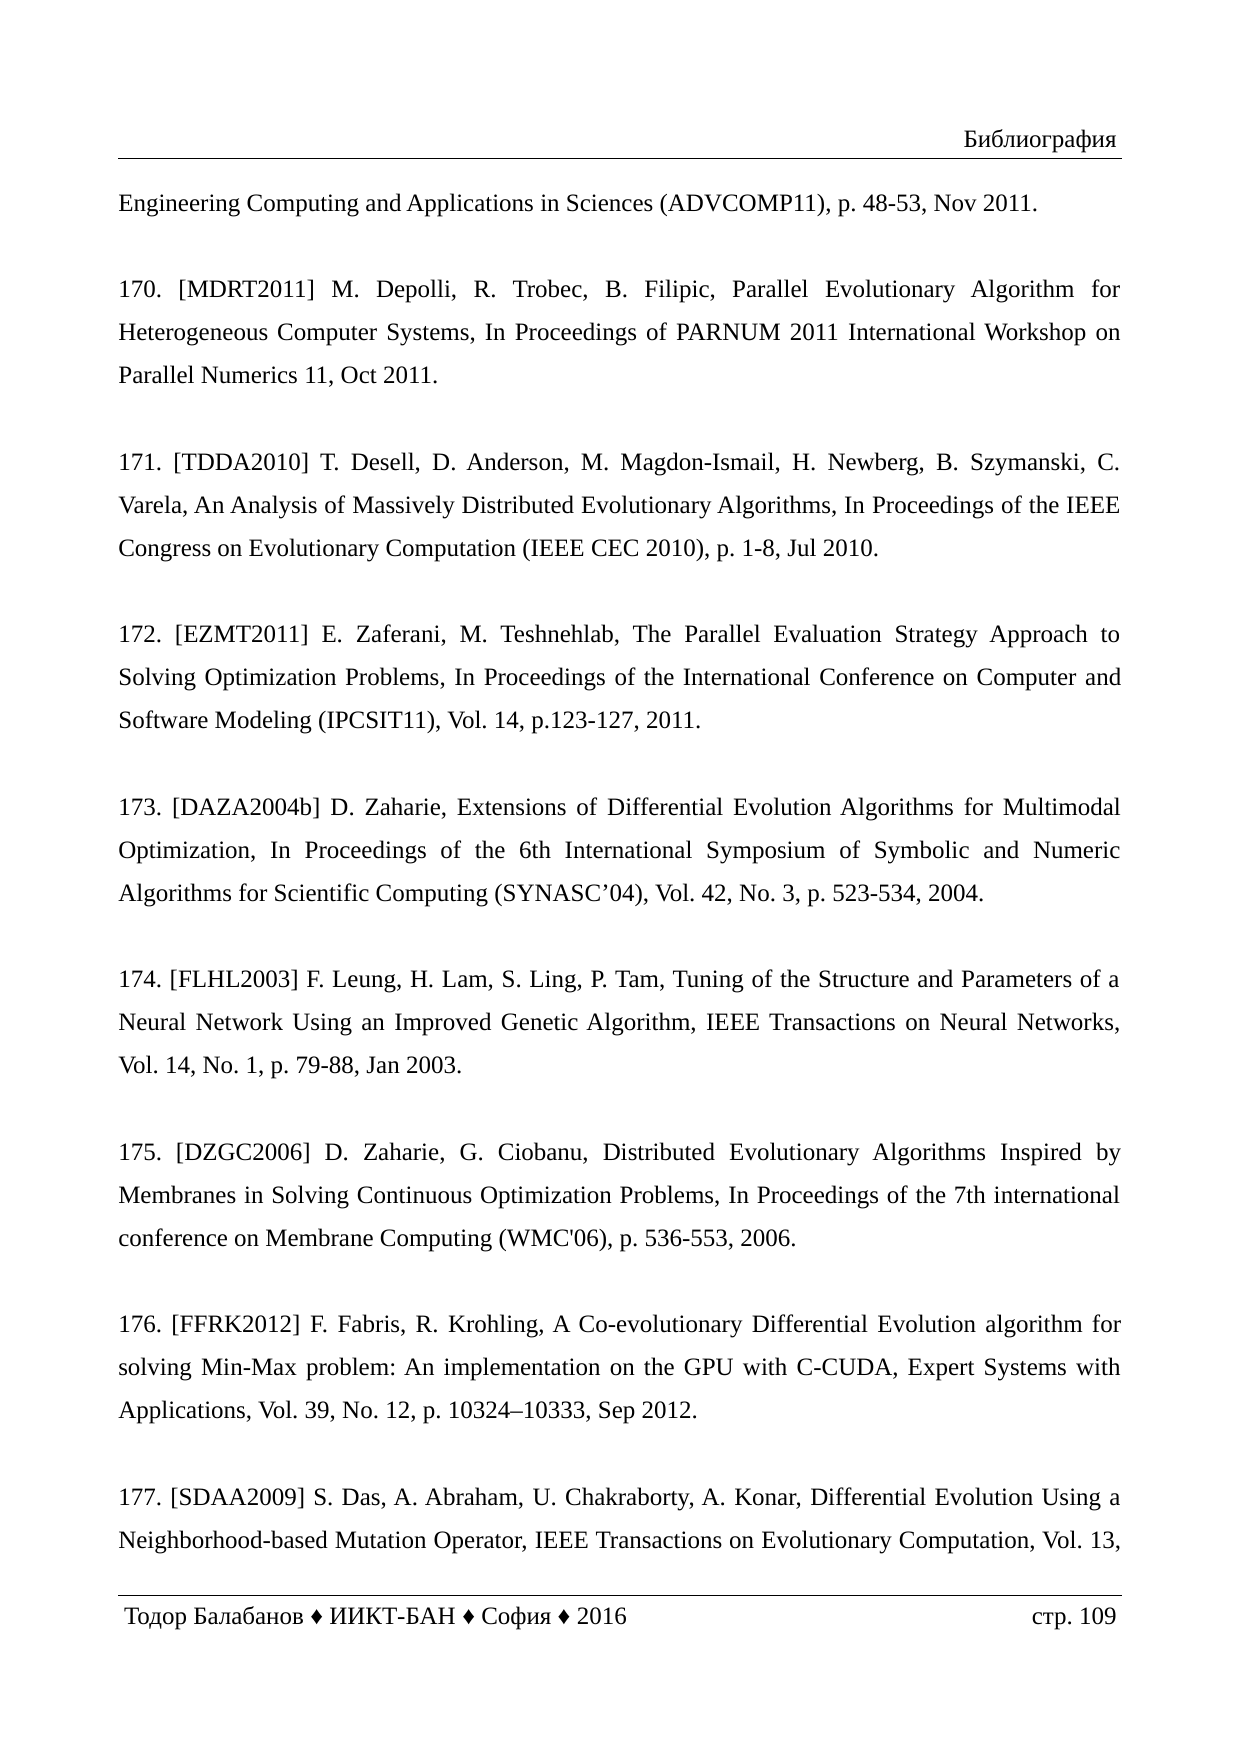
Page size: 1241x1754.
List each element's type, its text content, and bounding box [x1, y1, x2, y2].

text 177. [SDAA2009] S. Das, A. Abraham, U. Chakraborty, A. Konar, Differential Evolution Using a Neighborhood-based Mutation Operator, IEEE Transactions on Evolutionary Computation, Vol. 13, [118, 1482, 1122, 1553]
text 170. [MDRT2011] M. Depolli, R. Trobec, B. Filipic, Parallel Evolutionary Algorithm for Heterogeneous Computer Systems, In Proceedings of PARNUM 2011 International Workshop on Parallel Numerics 11, Oct 2011. [118, 274, 1122, 389]
text Engineering Computing and Applications in Sciences (ADVCOMP11), p. 48-53, Nov 2011. [118, 188, 1122, 217]
text 176. [FFRK2012] F. Fabris, R. Krohling, A Co-evolutionary Differential Evolution algorithm for solving Min-Max problem: An implementation on the GPU with C-CUDA, Expert Systems with Applications, Vol. 39, No. 12, p. 10324–10333, Sep 2012. [118, 1309, 1122, 1424]
text 175. [DZGC2006] D. Zaharie, G. Ciobanu, Distributed Evolutionary Algorithms Inspired by Membranes in Solving Continuous Optimization Problems, In Proceedings of the 7th international conference on Membrane Computing (WMC'06), p. 536-553, 2006. [118, 1137, 1122, 1252]
text 172. [EZMT2011] E. Zaferani, M. Teshnehlab, The Parallel Evaluation Strategy Approach to Solving Optimization Problems, In Proceedings of the International Conference on Computer and Software Modeling (IPCSIT11), Vol. 14, p.123-127, 2011. [118, 619, 1122, 734]
text 174. [FLHL2003] F. Leung, H. Lam, S. Ling, P. Tam, Tuning of the Structure and Parameters of a Neural Network Using an Improved Genetic Algorithm, IEEE Transactions on Neural Networks, Vol. 14, No. 1, p. 79-88, Jan 2003. [118, 964, 1122, 1079]
text 173. [DAZA2004b] D. Zaharie, Extensions of Differential Evolution Algorithms for Multimodal Optimization, In Proceedings of the 6th International Symposium of Symbolic and Numeric Algorithms for Scientific Computing (SYNASC’04), Vol. 42, No. 3, p. 523-534, 2004. [118, 792, 1122, 907]
text 171. [TDDA2010] T. Desell, D. Anderson, M. Magdon-Ismail, H. Newberg, B. Szymanski, C. Varela, An Analysis of Massively Distributed Evolutionary Algorithms, In Proceedings of the IEEE Congress on Evolutionary Computation (IEEE CEC 2010), p. 1-8, Jul 2010. [118, 447, 1122, 562]
